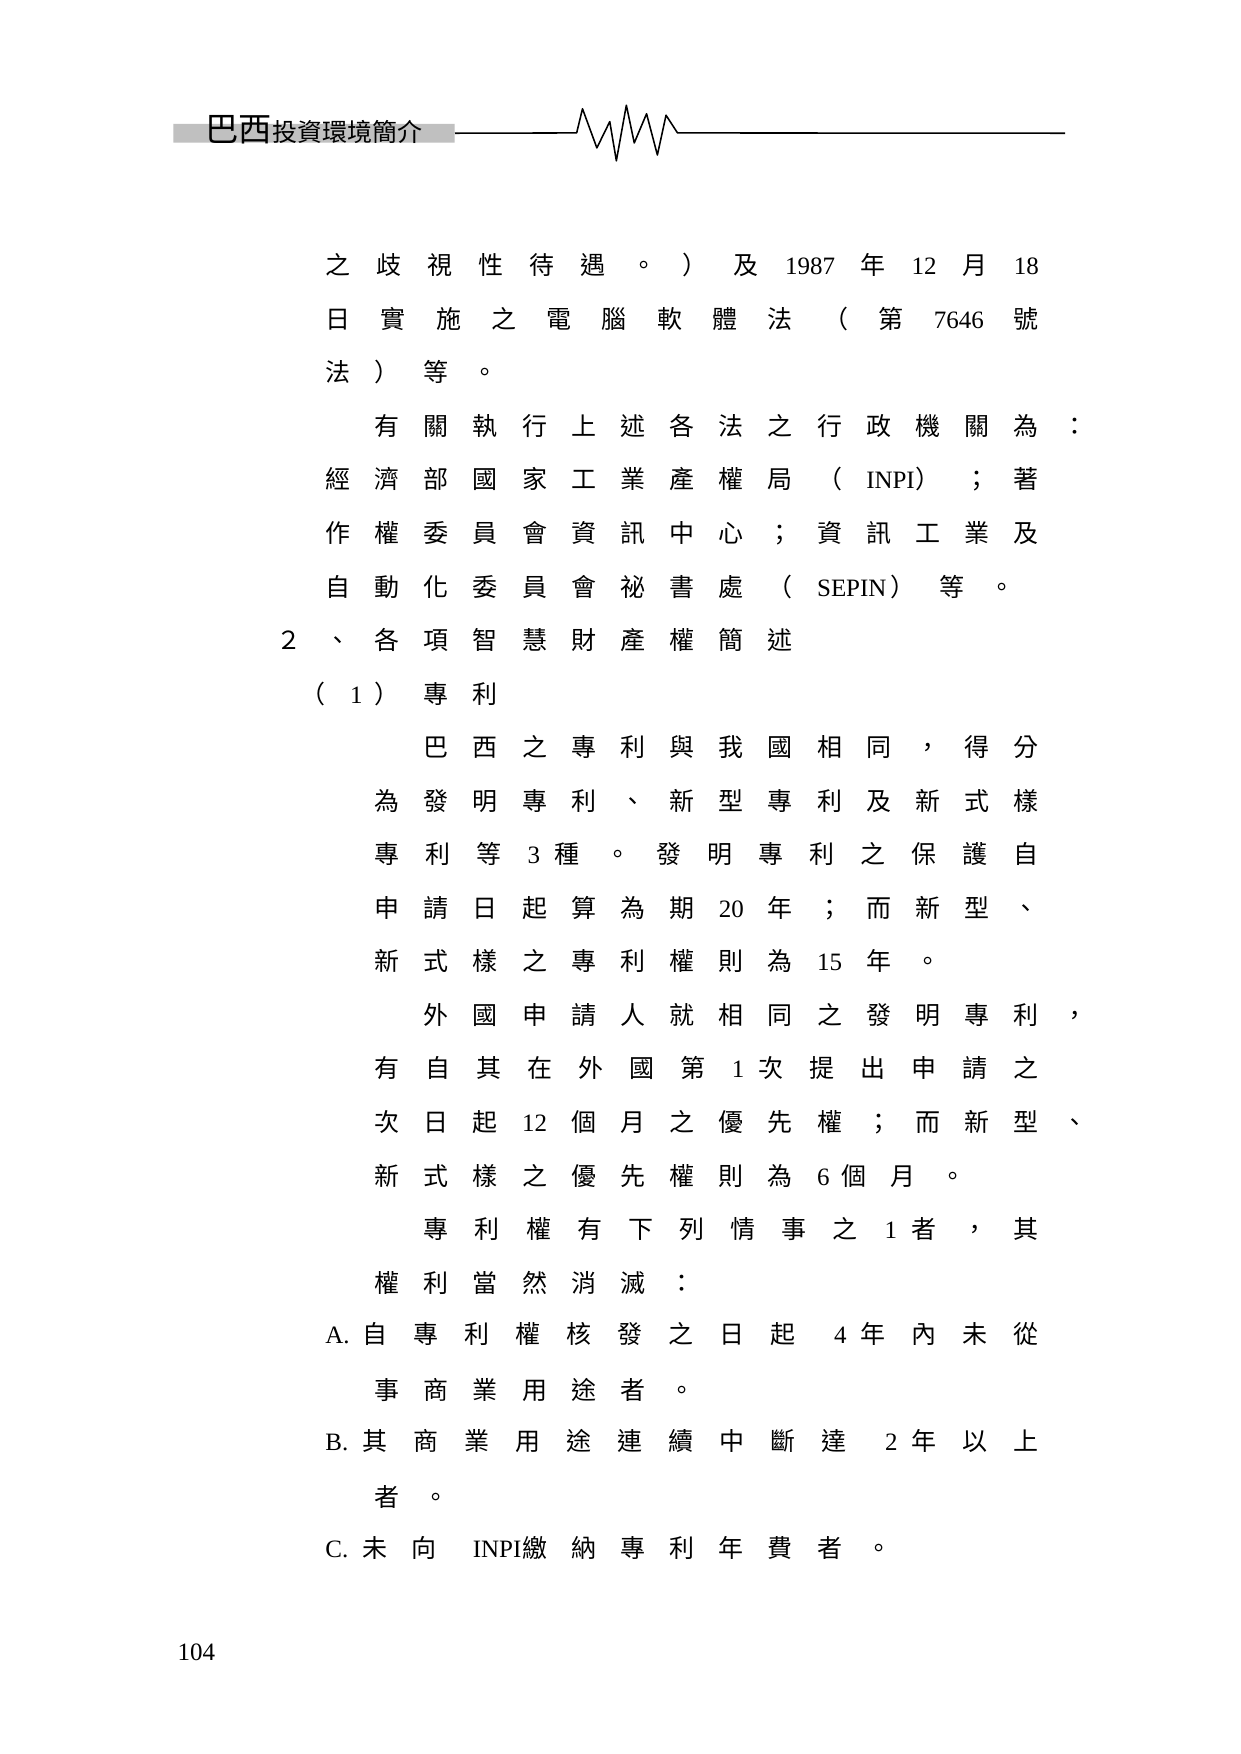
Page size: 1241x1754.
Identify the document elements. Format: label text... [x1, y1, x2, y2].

text 巴西之專利與我國相同，得分為發明專利、新型專利及新式樣專利等3種。發明專利之保護自申請日起算為期20年；而新型、新式樣之專利權則為15年。 [362, 719, 1063, 987]
text 之歧視性待遇。）及1987年12月18日實施之電腦軟體法（第7646號法）等。 [325, 237, 1063, 398]
text ２、各項智慧財產權簡述 [276, 612, 1063, 666]
text B. 其商業用途連續中斷達2年以上者。 [325, 1415, 1063, 1522]
text A. 自專利權核發之日起4年內未從事商業用途者。 [325, 1308, 1063, 1415]
text 外國申請人就相同之發明專利，有自其在外國第1次提出申請之次日起12個月之優先權；而新型、新式樣之優先權則為6個月。 [362, 987, 1063, 1201]
text 有關執行上述各法之行政機關為：經濟部國家工業產權局（INPI）；著作權委員會資訊中心；資訊工業及自動化委員會祕書處（SEPIN）等。 [325, 398, 1063, 612]
text 專利權有下列情事之1者，其權利當然消滅： [362, 1201, 1063, 1308]
text C. 未向INPI繳納專利年費者。 [325, 1522, 1063, 1576]
text （1）專利 [301, 666, 1063, 719]
